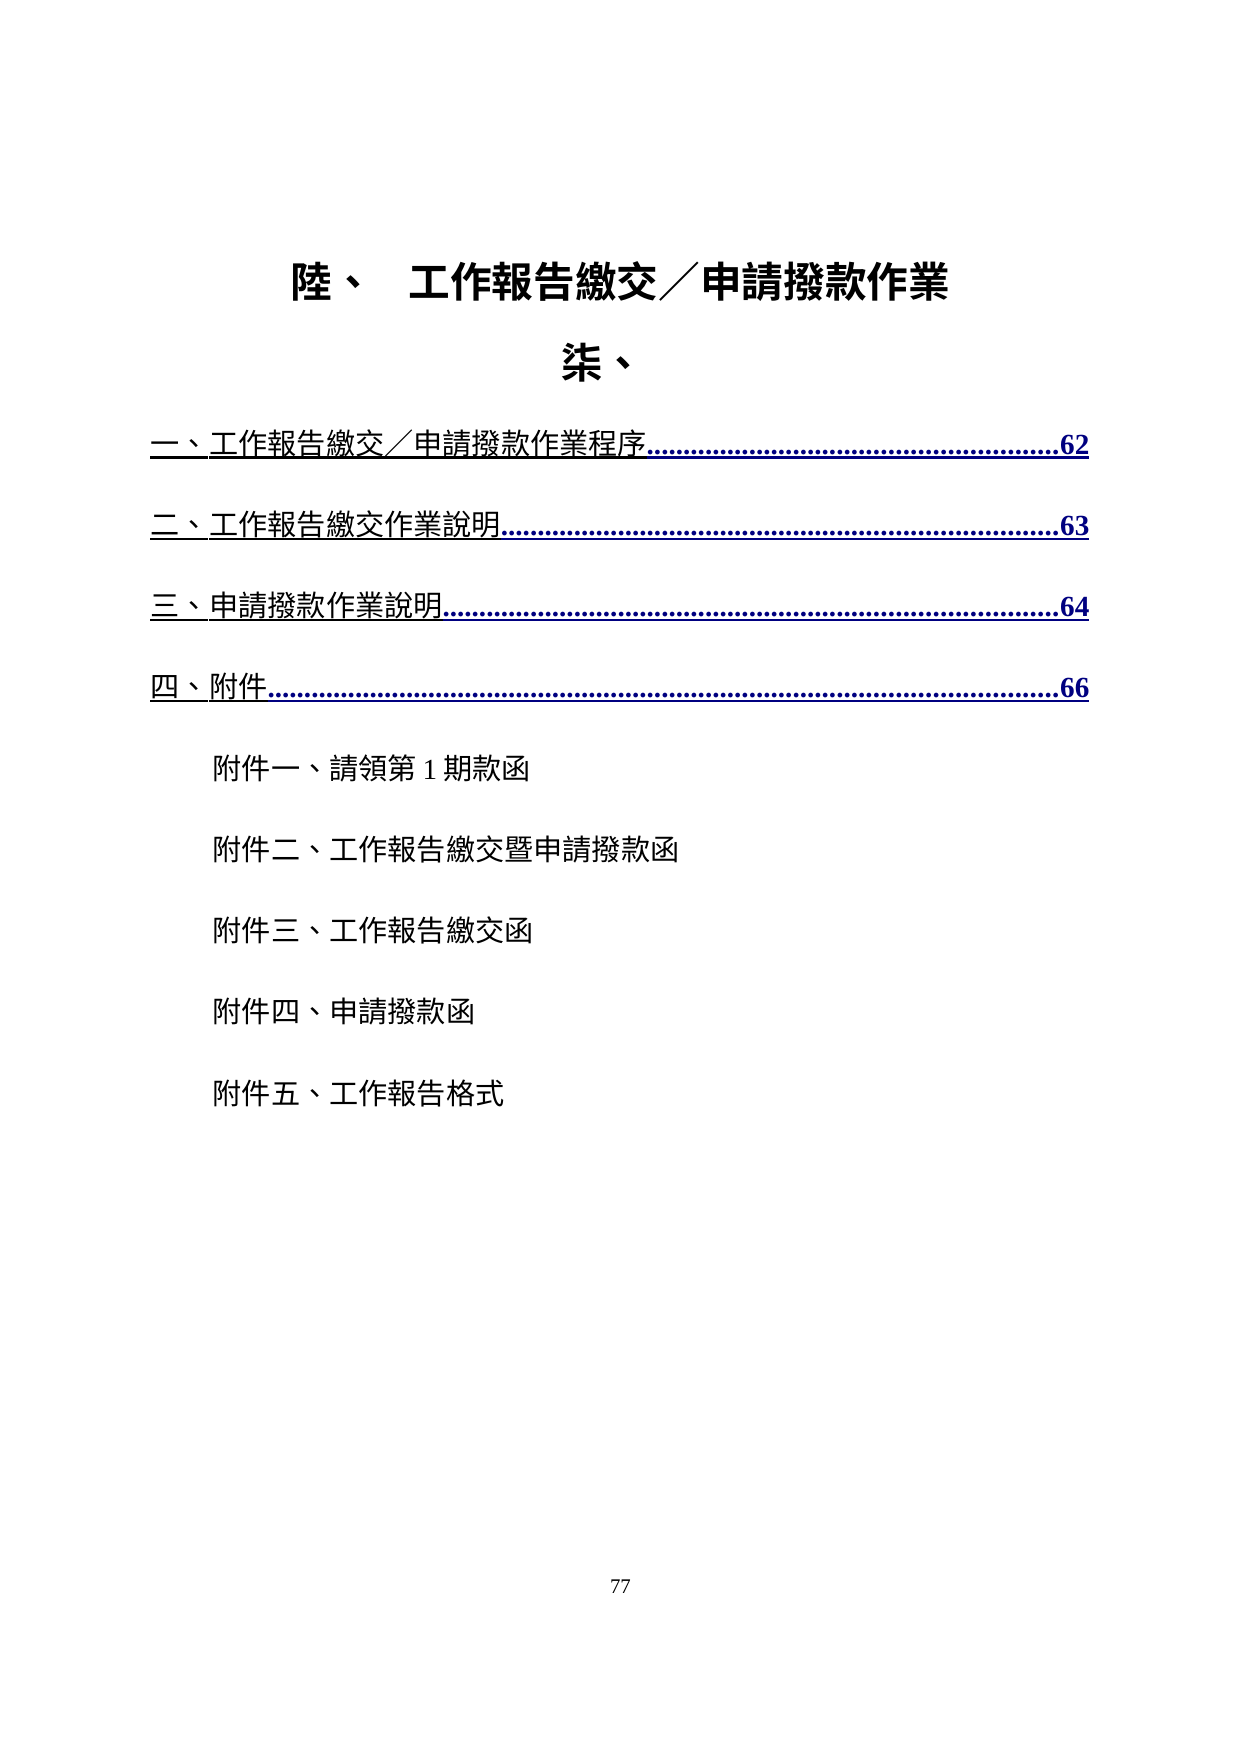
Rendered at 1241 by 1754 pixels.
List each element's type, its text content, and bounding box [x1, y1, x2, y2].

text 附件四、申請撥款函 [212, 968, 1090, 1031]
text 附件二、工作報告繳交暨申請撥款函 [212, 806, 1090, 868]
text 四、 附件 66 [150, 643, 1090, 706]
text 附件五、工作報告格式 [212, 1050, 1090, 1112]
subtitle 工作報告繳交／申請撥款作業 [150, 237, 1090, 300]
text 附件一、請領第1期款函 [212, 725, 1090, 787]
text 附件三、工作報告繳交函 [212, 887, 1090, 950]
text 三、 申請撥款作業說明 64 [150, 562, 1090, 625]
text 二、 工作報告繳交作業說明 63 [150, 481, 1090, 543]
text 一、 工作報告繳交／申請撥款作業程序 62 [150, 400, 1090, 462]
